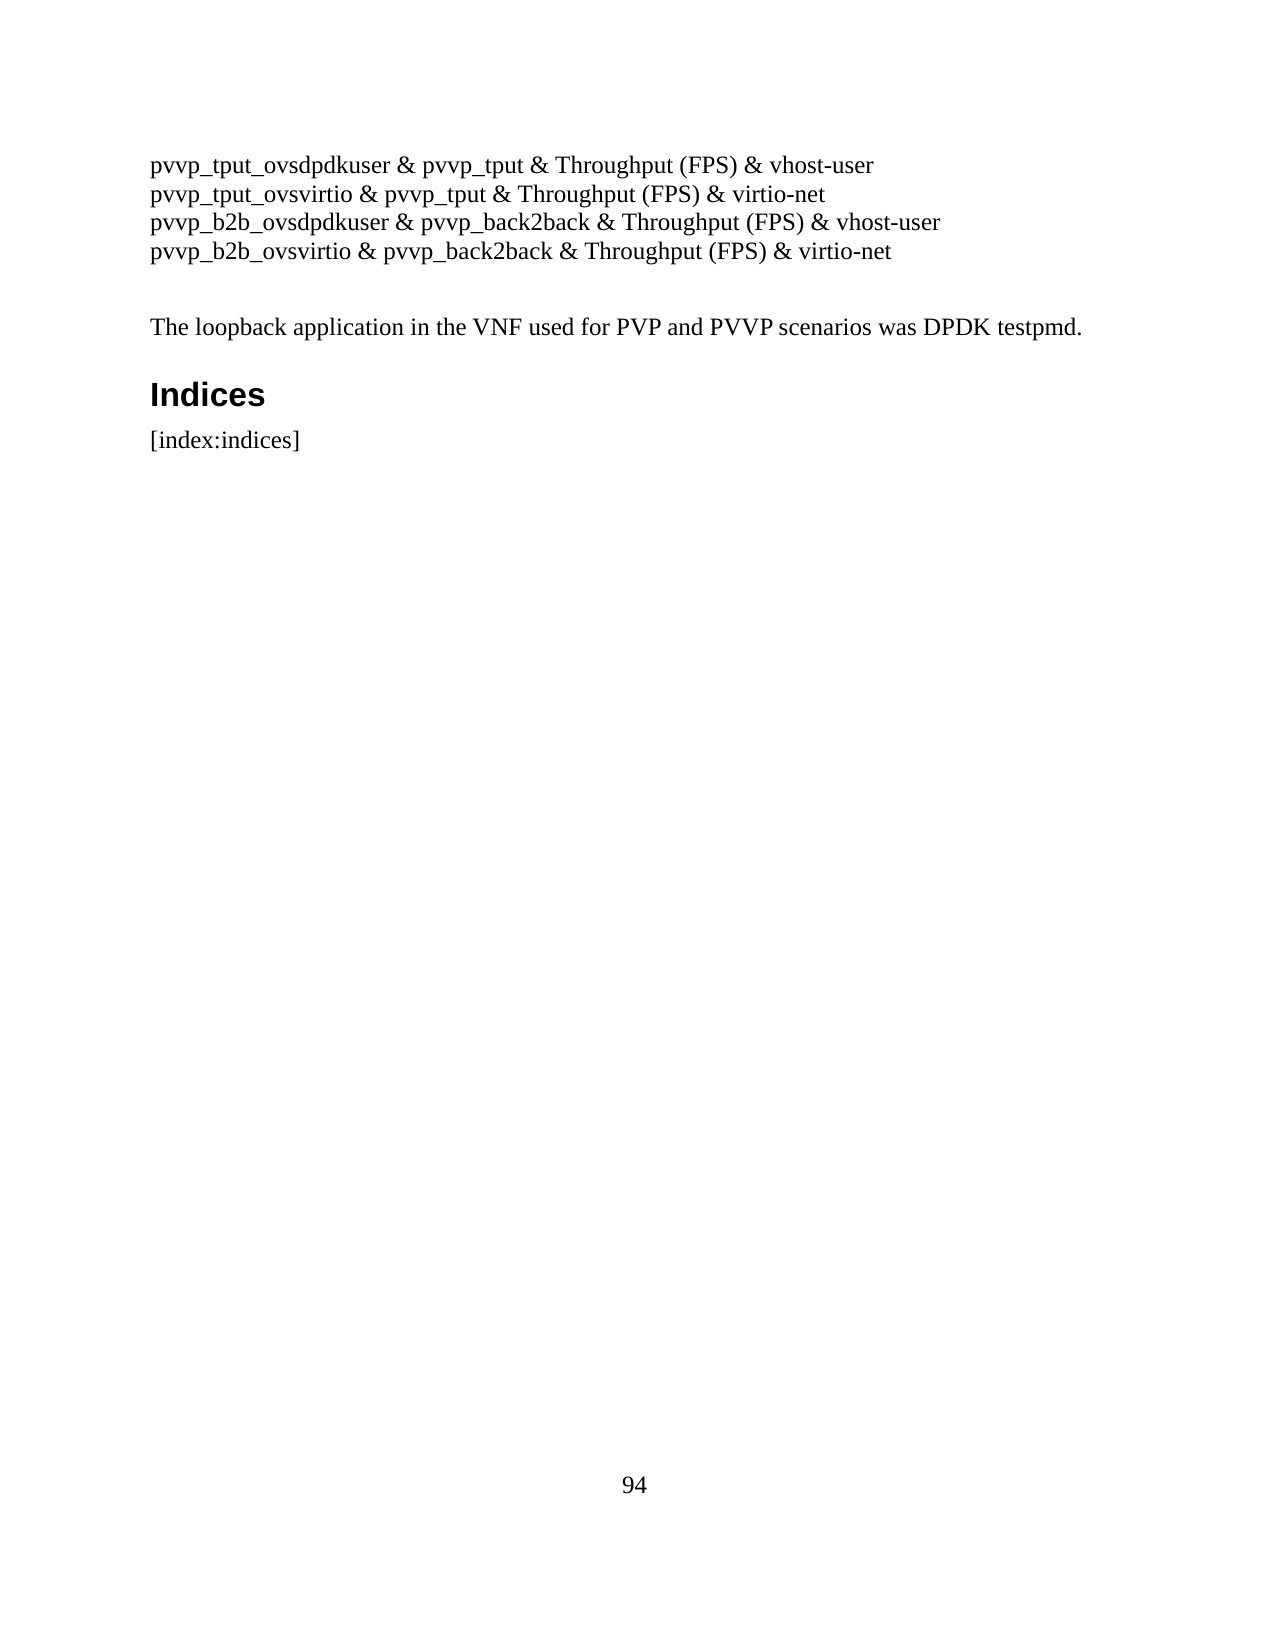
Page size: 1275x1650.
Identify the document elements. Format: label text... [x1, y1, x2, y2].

text [index:indices] [150, 426, 1125, 454]
subtitle Indices [150, 374, 1125, 413]
text pvvp_tput_ovsdpdkuser & pvvp_tput & Throughput (FPS) & vhost-user pvvp_tput_ovsvirtio & pvvp_tput & Throughput (FPS) & virtio-net pvvp_b2b_ovsdpdkuser & pvvp_back2back & Throughput (FPS) & vhost-user pvvp_b2b_ovsvirtio & pvvp_back2back & Throughput (FPS) & virtio-net [150, 150, 1125, 294]
text The loopback application in the VNF used for PVP and PVVP scenarios was DPDK testpmd. [150, 312, 1125, 340]
